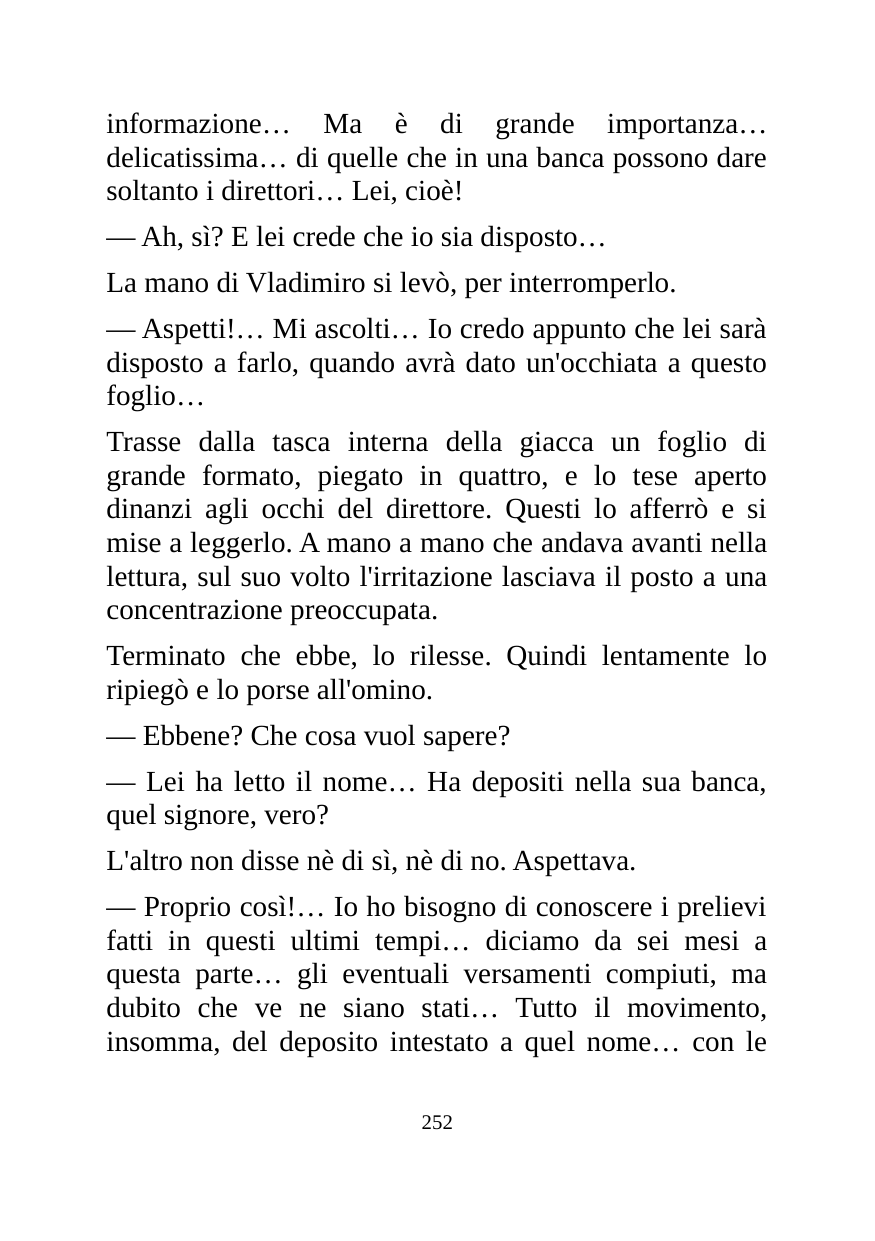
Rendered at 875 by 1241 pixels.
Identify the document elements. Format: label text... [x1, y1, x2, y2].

text informazione… Ma è di grande importanza… delicatissima… di quelle che in una banca possono dare soltanto i direttori… Lei, cioè! [106, 106, 768, 207]
text La mano di Vladimiro si levò, per interromperlo. [106, 265, 768, 299]
text — Aspetti!… Mi ascolti… Io credo appunto che lei sarà disposto a farlo, quando avrà dato un'occhiata a questo foglio… [106, 311, 768, 412]
text — Ebbene? Che cosa vuol sapere? [106, 718, 768, 751]
text Terminato che ebbe, lo rilesse. Quindi lentamente lo ripiegò e lo porse all'omino. [106, 638, 768, 705]
text Trasse dalla tasca interna della giacca un foglio di grande formato, piegato in quattro, e lo tese aperto dinanzi agli occhi del direttore. Questi lo afferrò e si mise a leggerlo. A mano a mano che andava avanti nella lettura, sul suo volto l'irritazione lasciava il posto a una concentrazione preoccupata. [106, 424, 768, 626]
text — Lei ha letto il nome… Ha depositi nella sua banca, quel signore, vero? [106, 764, 768, 831]
text — Ah, sì? E lei crede che io sia disposto… [106, 219, 768, 253]
text — Proprio così!… Io ho bisogno di conoscere i prelievi fatti in questi ultimi tempi… diciamo da sei mesi a questa parte… gli eventuali versamenti compiuti, ma dubito che ve ne siano stati… Tutto il movimento, insomma, del deposito intestato a quel nome… con le [106, 889, 768, 1057]
text L'altro non disse nè di sì, nè di no. Aspettava. [106, 843, 768, 877]
